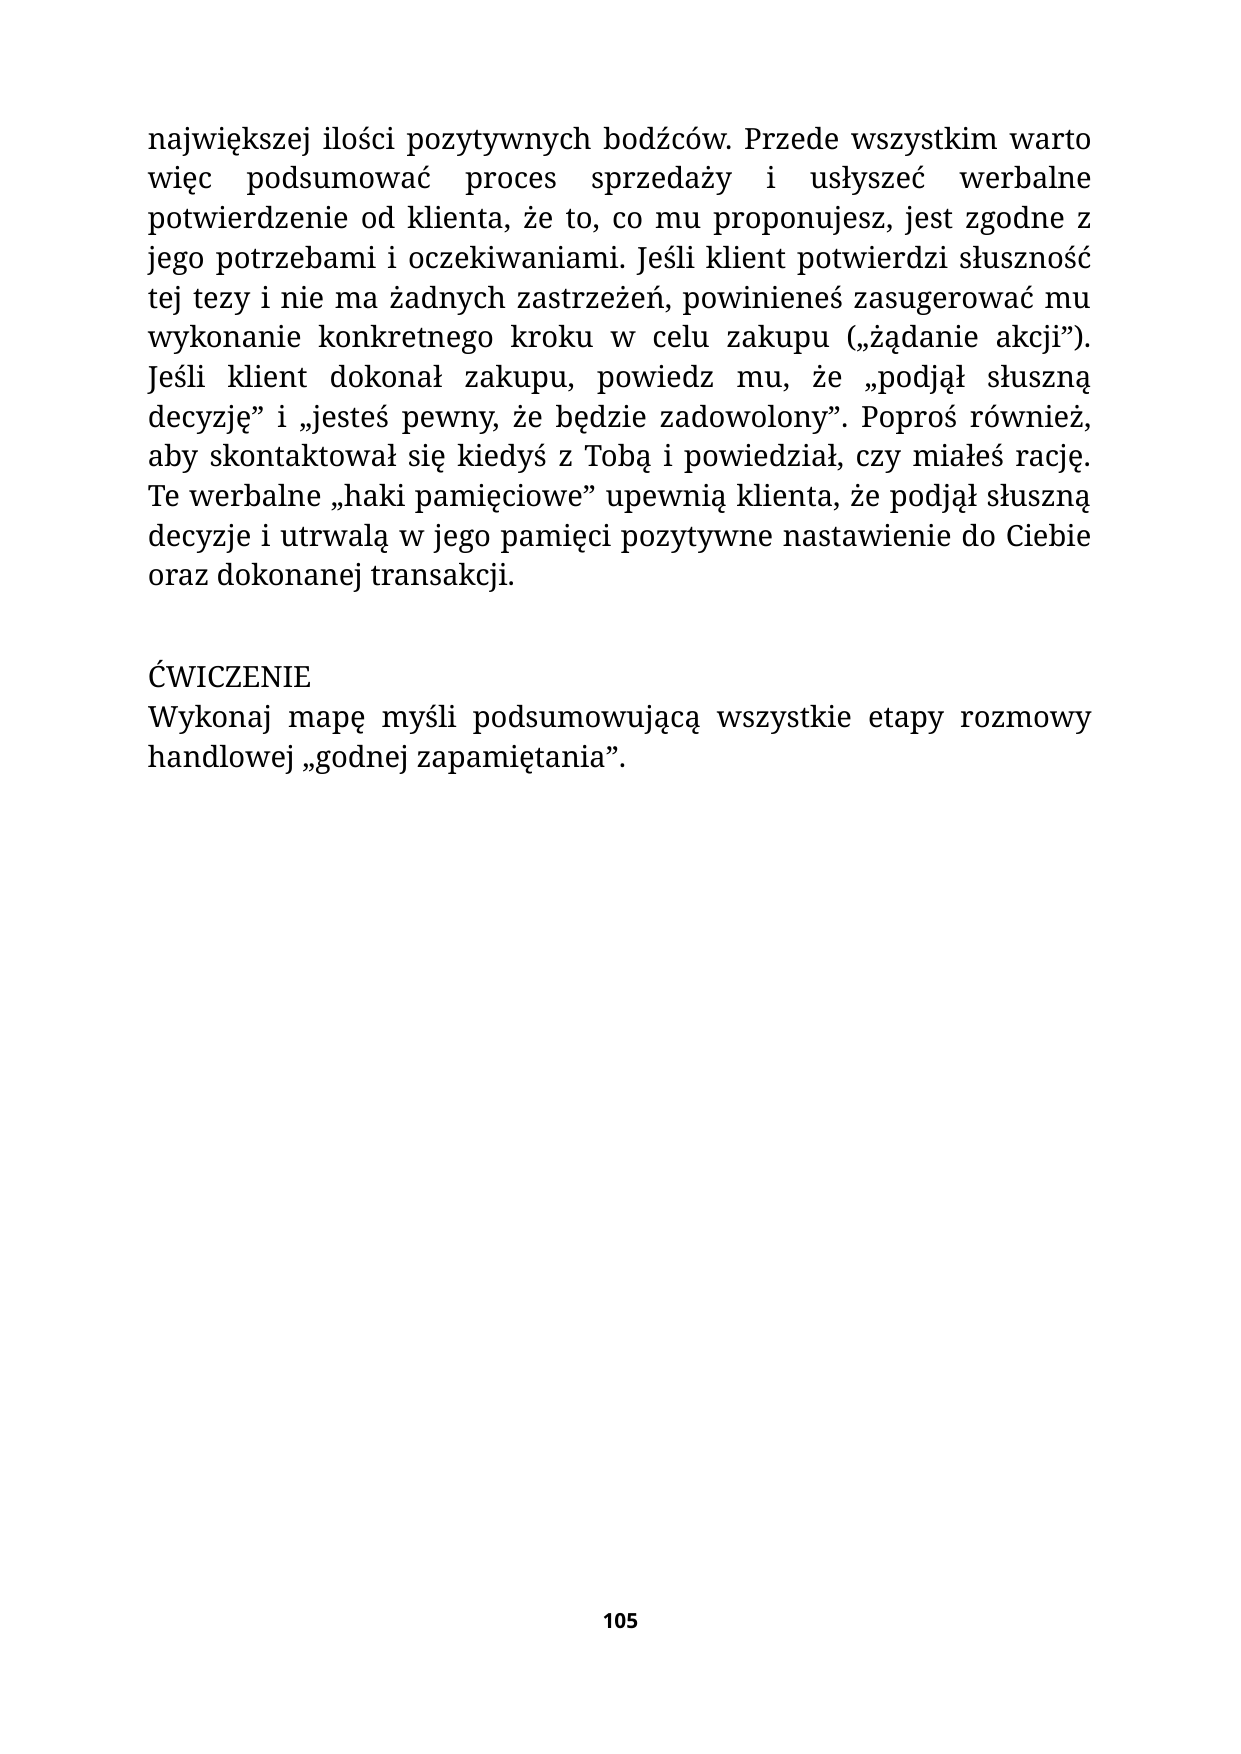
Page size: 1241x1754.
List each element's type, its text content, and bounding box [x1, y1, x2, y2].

text ĆWICZENIE [148, 657, 1093, 696]
text największej ilości pozytywnych bodźców. Przede wszystkim warto więc podsumować proces sprzedaży i usłyszeć werbalne potwierdzenie od klienta, że to, co mu proponujesz, jest zgodne z jego potrzebami i oczekiwaniami. Jeśli klient potwierdzi słuszność tej tezy i nie ma żadnych zastrzeżeń, powinieneś zasugerować mu wykonanie konkretnego kroku w celu zakupu („żądanie akcji”). Jeśli klient dokonał zakupu, powiedz mu, że „podjął słuszną decyzję” i „jesteś pewny, że będzie zadowolony”. Poproś również, aby skontaktował się kiedyś z Tobą i powiedział, czy miałeś rację. Te werbalne „haki pamięciowe” upewnią klienta, że podjął słuszną decyzje i utrwalą w jego pamięci pozytywne nastawienie do Ciebie oraz dokonanej transakcji. [148, 118, 1093, 594]
text Wykonaj mapę myśli podsumowującą wszystkie etapy rozmowy handlowej „godnej zapamiętania”. [148, 696, 1093, 776]
